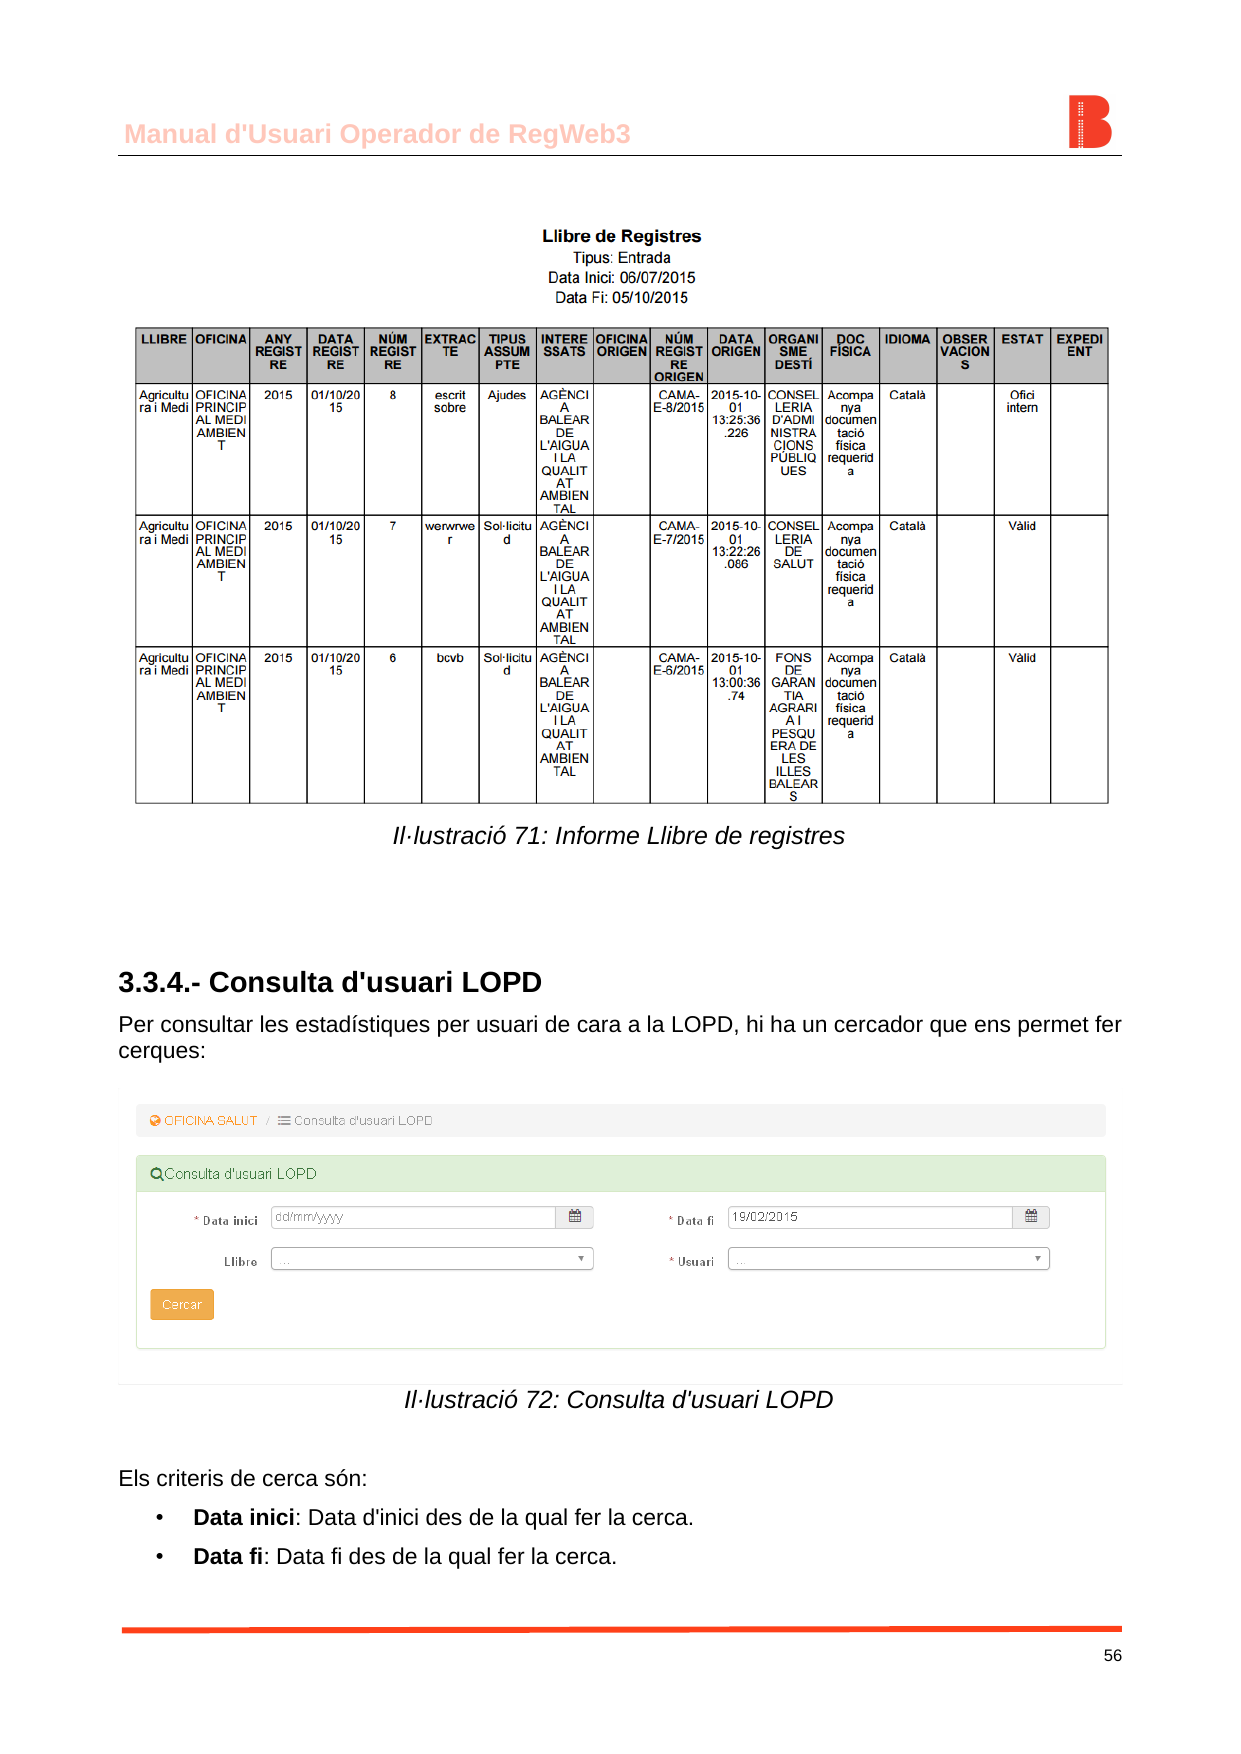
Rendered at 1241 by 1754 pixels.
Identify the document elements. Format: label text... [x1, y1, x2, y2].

picture [1063, 94, 1117, 150]
subtitle Consulta d'usuari LOPD [118, 965, 1122, 998]
picture [118, 1088, 1123, 1385]
picture [118, 215, 1123, 821]
text Il·lustració 71: Informe Llibre de registres [118, 821, 1122, 850]
text Els criteris de cerca són: [118, 1465, 1122, 1491]
text Per consultar les estadístiques per usuari de cara a la LOPD, hi ha un cercador que ens permet fer cerques: [118, 1011, 1122, 1064]
list Data inici: Data d'inici des de la qual fer la cerca. [156, 1504, 1122, 1530]
text Il·lustració 72: Consulta d'usuari LOPD [118, 1385, 1122, 1414]
list Data fi: Data fi des de la qual fer la cerca. [156, 1543, 1122, 1569]
